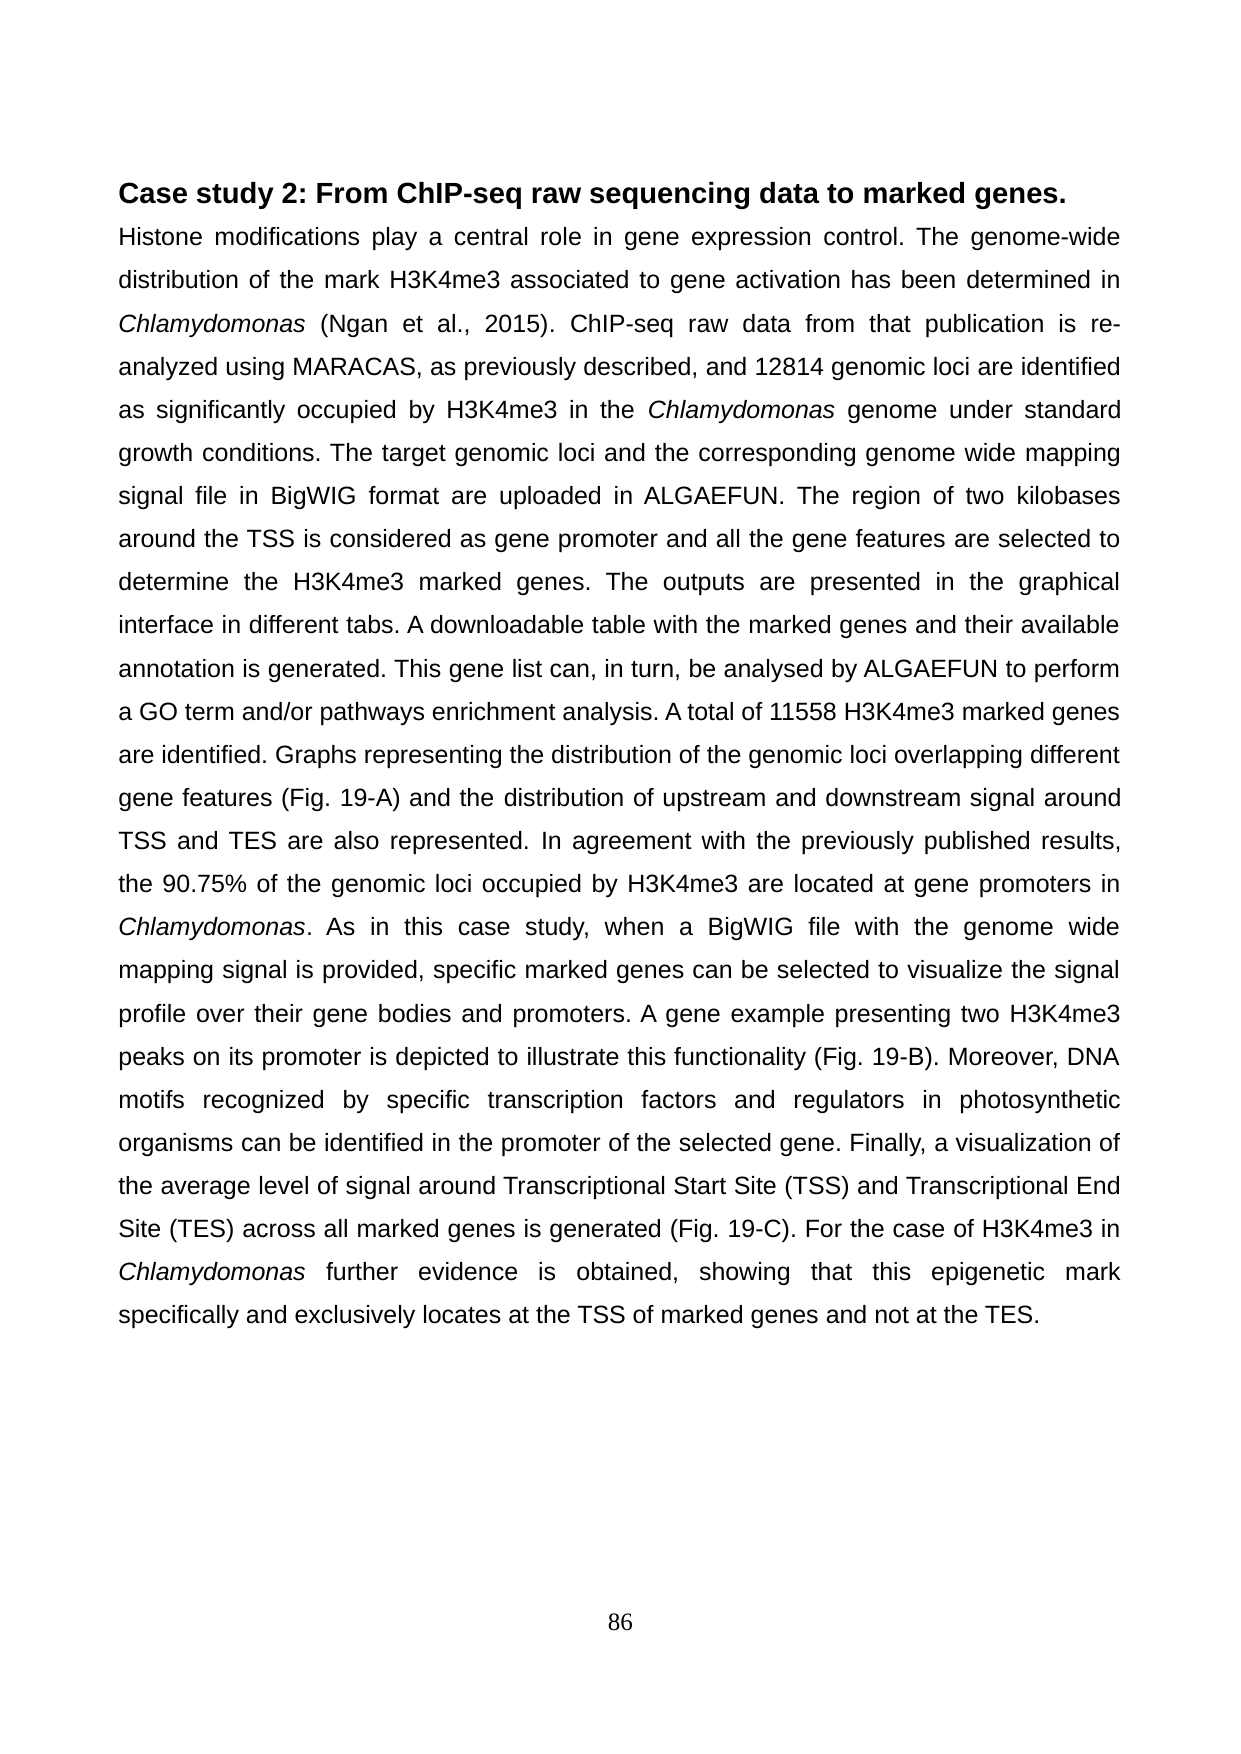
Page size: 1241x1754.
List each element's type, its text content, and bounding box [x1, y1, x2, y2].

text Histone modifications play a central role in gene expression control. The genome-wide distribution of the mark H3K4me3 associated to gene activation has been determined in Chlamydomonas (Ngan et al., 2015)⁠. ChIP-seq raw data from that publication is re-analyzed using MARACAS, as previously described, and 12814 genomic loci are identified as significantly occupied by H3K4me3 in the Chlamydomonas genome under standard growth conditions. The target genomic loci and the corresponding genome wide mapping signal file in BigWIG format are uploaded in ALGAEFUN. The region of two kilobases around the TSS is considered as gene promoter and all the gene features are selected to determine the H3K4me3 marked genes. The outputs are presented in the graphical interface in different tabs. A downloadable table with the marked genes and their available annotation is generated. This gene list can, in turn, be analysed by ALGAEFUN to perform a GO term and/or pathways enrichment analysis. A total of 11558 H3K4me3 marked genes are identified. Graphs representing the distribution of the genomic loci overlapping different gene features (Fig. 19-A) and the distribution of upstream and downstream signal around TSS and TES are also represented. In agreement with the previously published results, the 90.75% of the genomic loci occupied by H3K4me3 are located at gene promoters in Chlamydomonas. As in this case study, when a BigWIG file with the genome wide mapping signal is provided, specific marked genes can be selected to visualize the signal profile over their gene bodies and promoters. A gene example presenting two H3K4me3 peaks on its promoter is depicted to illustrate this functionality (Fig. 19-B). Moreover, DNA motifs recognized by specific transcription factors and regulators in photosynthetic organisms can be identified in the promoter of the selected gene. Finally, a visualization of the average level of signal around Transcriptional Start Site (TSS) and Transcriptional End Site (TES) across all marked genes is generated (Fig. 19-C). For the case of H3K4me3 in Chlamydomonas further evidence is obtained, showing that this epigenetic mark specifically and exclusively locates at the TSS of marked genes and not at the TES. [118, 222, 1122, 1329]
subtitle Case study 2: From ChIP-seq raw sequencing data to marked genes. [118, 176, 1122, 210]
